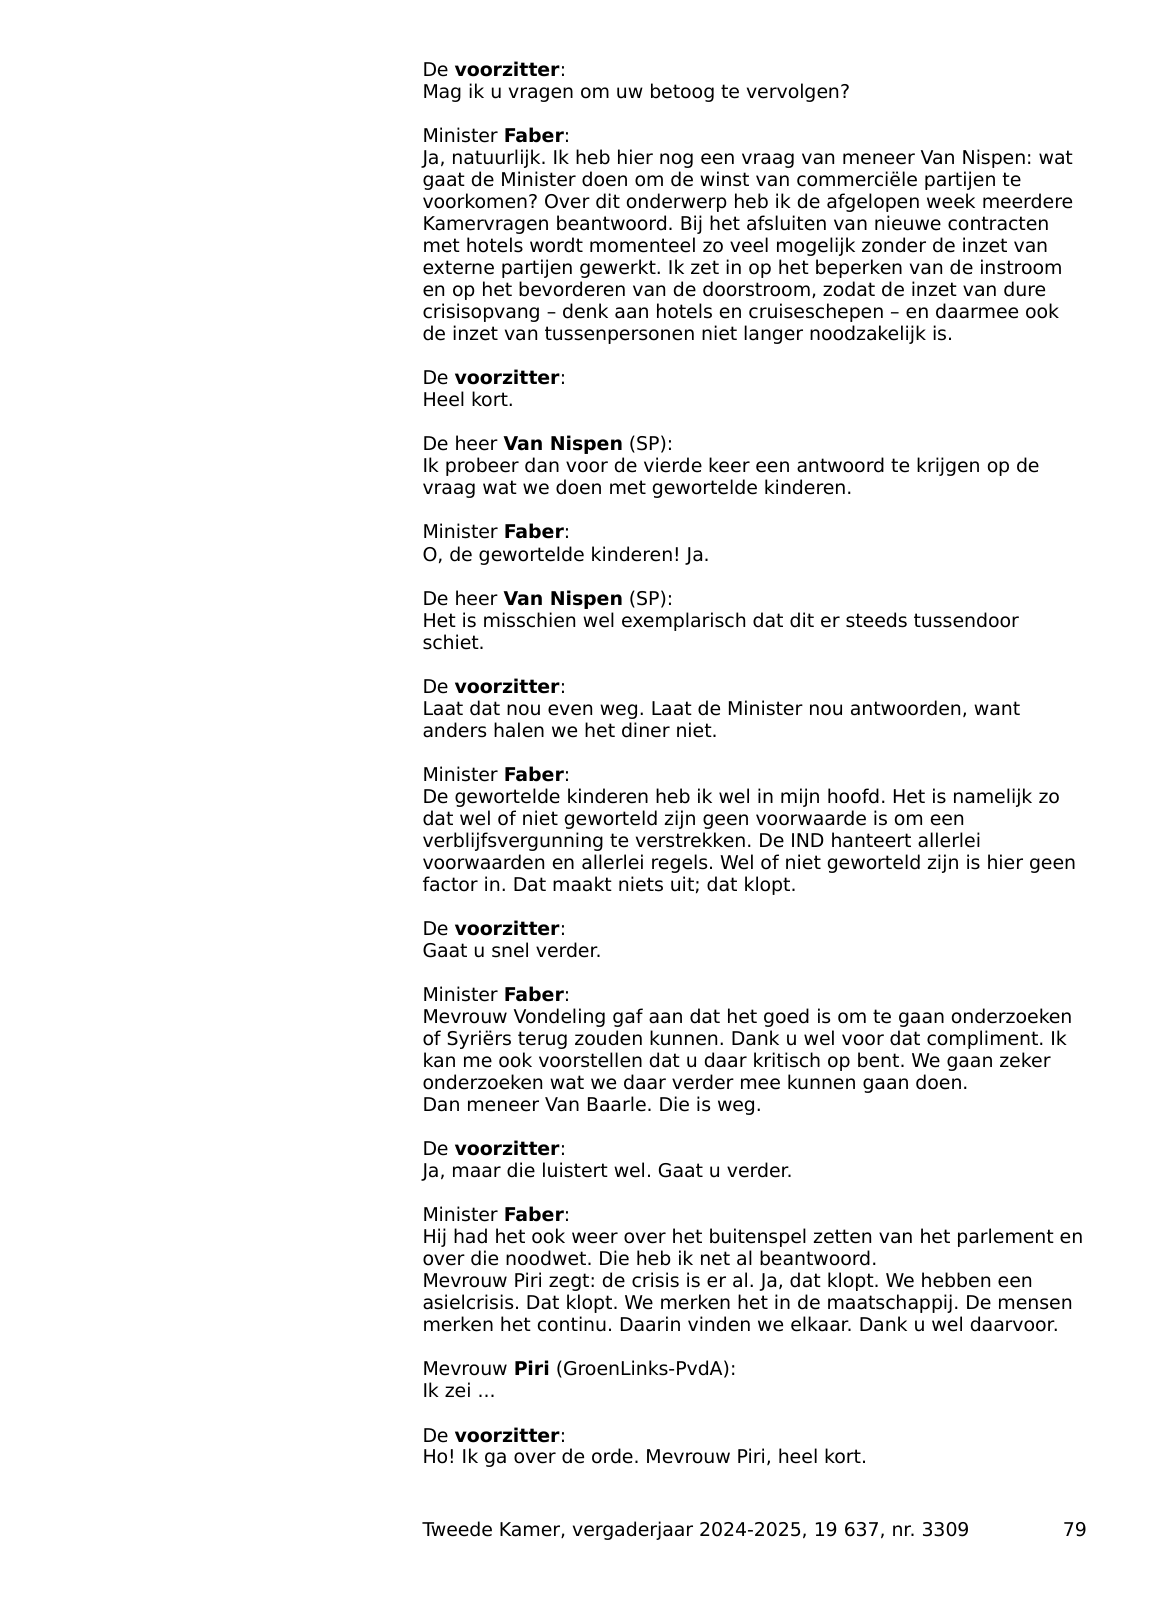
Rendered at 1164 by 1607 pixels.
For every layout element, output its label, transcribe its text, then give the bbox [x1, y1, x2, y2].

text Minister Faber: [422, 1204, 1087, 1226]
text Het is misschien wel exemplarisch dat dit er steeds tussendoor schiet. [422, 609, 1087, 653]
text Heel kort. [422, 389, 1087, 411]
text Ho! Ik ga over de orde. Mevrouw Piri, heel kort. [422, 1446, 1087, 1468]
text Ik zei ... [422, 1380, 1087, 1402]
text De heer Van Nispen (SP): [422, 588, 1087, 609]
text De voorzitter: [422, 1138, 1087, 1160]
text De voorzitter: [422, 1424, 1087, 1446]
text Ja, natuurlijk. Ik heb hier nog een vraag van meneer Van Nispen: wat gaat de Minister doen om de winst van commerciële partijen te voorkomen? Over dit onderwerp heb ik de afgelopen week meerdere Kamervragen beantwoord. Bij het afsluiten van nieuwe contracten met hotels wordt momenteel zo veel mogelijk zonder de inzet van externe partijen gewerkt. Ik zet in op het beperken van de instroom en op het bevorderen van de doorstroom, zodat de inzet van dure crisisopvang – denk aan hotels en cruiseschepen – en daarmee ook de inzet van tussenpersonen niet langer noodzakelijk is. [422, 147, 1087, 345]
text Mag ik u vragen om uw betoog te vervolgen? [422, 81, 1087, 103]
text Hij had het ook weer over het buitenspel zetten van het parlement en over die noodwet. Die heb ik net al beantwoord. [422, 1226, 1087, 1270]
text Dan meneer Van Baarle. Die is weg. [422, 1094, 1087, 1116]
text Mevrouw Piri zegt: de crisis is er al. Ja, dat klopt. We hebben een asielcrisis. Dat klopt. We merken het in de maatschappij. De mensen merken het continu. Daarin vinden we elkaar. Dank u wel daarvoor. [422, 1270, 1087, 1336]
text De voorzitter: [422, 918, 1087, 940]
text De voorzitter: [422, 676, 1087, 698]
text Ik probeer dan voor de vierde keer een antwoord te krijgen op de vraag wat we doen met gewortelde kinderen. [422, 455, 1087, 499]
text De voorzitter: [422, 367, 1087, 389]
text De voorzitter: [422, 59, 1087, 81]
text Minister Faber: [422, 521, 1087, 543]
text De heer Van Nispen (SP): [422, 433, 1087, 455]
text Mevrouw Piri (GroenLinks-PvdA): [422, 1358, 1087, 1380]
text Laat dat nou even weg. Laat de Minister nou antwoorden, want anders halen we het diner niet. [422, 698, 1087, 742]
text Minister Faber: [422, 764, 1087, 786]
text De gewortelde kinderen heb ik wel in mijn hoofd. Het is namelijk zo dat wel of niet geworteld zijn geen voorwaarde is om een verblijfsvergunning te verstrekken. De IND hanteert allerlei voorwaarden en allerlei regels. Wel of niet geworteld zijn is hier geen factor in. Dat maakt niets uit; dat klopt. [422, 786, 1087, 896]
text Ja, maar die luistert wel. Gaat u verder. [422, 1160, 1087, 1182]
text Gaat u snel verder. [422, 940, 1087, 962]
text Mevrouw Vondeling gaf aan dat het goed is om te gaan onderzoeken of Syriërs terug zouden kunnen. Dank u wel voor dat compliment. Ik kan me ook voorstellen dat u daar kritisch op bent. We gaan zeker onderzoeken wat we daar verder mee kunnen gaan doen. [422, 1006, 1087, 1094]
text Minister Faber: [422, 125, 1087, 147]
text Minister Faber: [422, 984, 1087, 1006]
text O, de gewortelde kinderen! Ja. [422, 543, 1087, 565]
